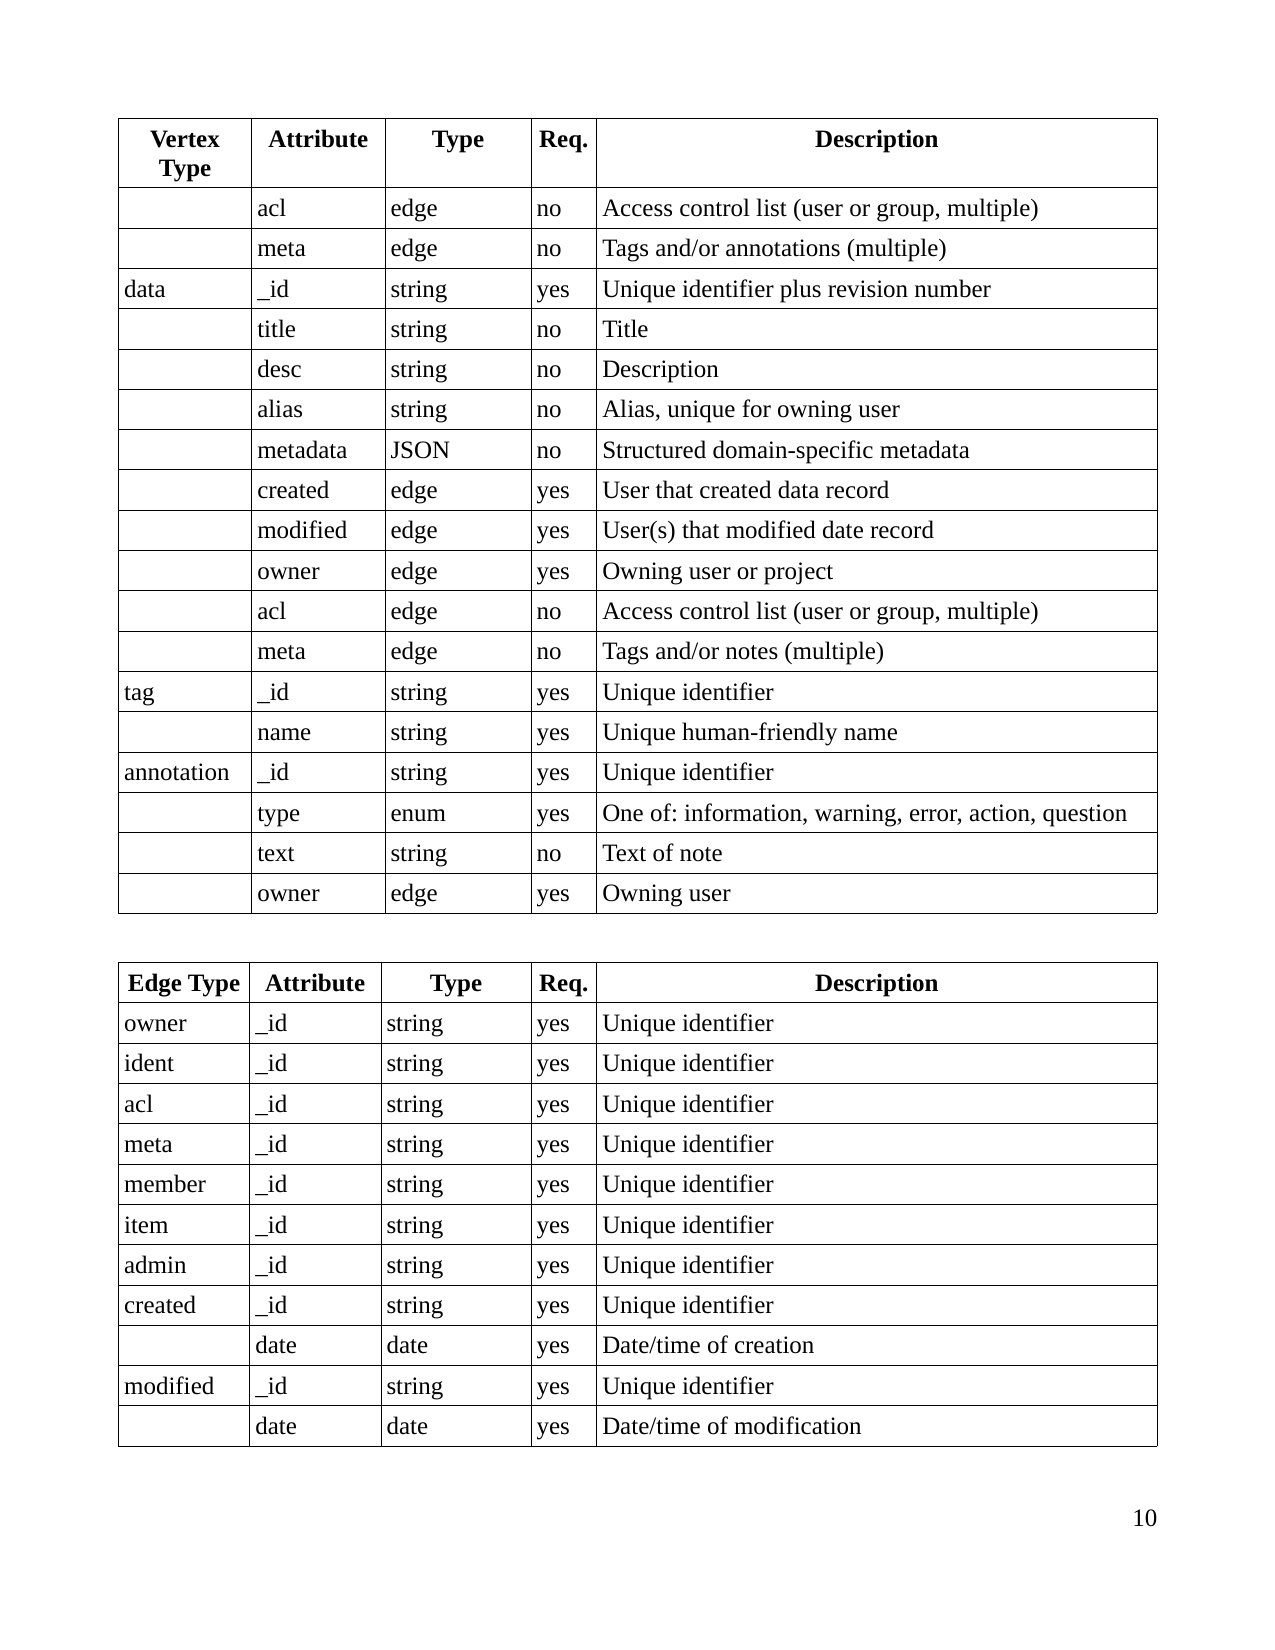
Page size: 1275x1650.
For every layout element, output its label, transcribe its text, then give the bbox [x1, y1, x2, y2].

table_cell Unique identifier plus revision number [597, 269, 1157, 308]
table_cell yes [532, 551, 596, 590]
table_cell Owning user [597, 874, 1157, 913]
table_cell [119, 470, 251, 510]
table_cell _id [252, 672, 385, 711]
table_cell meta [252, 229, 385, 268]
table_cell string [382, 1245, 531, 1284]
table_cell admin [119, 1245, 249, 1284]
table_cell alias [252, 390, 385, 429]
table_cell yes [532, 1124, 596, 1163]
table_cell _id [252, 269, 385, 308]
table_cell string [382, 1044, 531, 1083]
table_header Type [382, 963, 531, 1002]
table_cell Unique identifier [597, 753, 1157, 792]
table_cell yes [532, 672, 596, 711]
table_cell type [252, 793, 385, 832]
table_cell [119, 591, 251, 631]
table_cell no [532, 188, 596, 227]
table_cell yes [532, 1165, 596, 1204]
table_cell Structured domain-specific metadata [597, 430, 1157, 469]
table_cell yes [532, 1003, 596, 1043]
table_cell date [382, 1406, 531, 1446]
table_cell no [532, 430, 596, 469]
table_cell [119, 833, 251, 872]
table_cell yes [532, 793, 596, 832]
table_cell title [252, 309, 385, 348]
table_cell _id [250, 1366, 381, 1405]
table_cell owner [252, 874, 385, 913]
table_cell data [119, 269, 251, 308]
table_cell string [386, 672, 531, 711]
table_cell no [532, 229, 596, 268]
table_cell string [386, 309, 531, 348]
table_cell string [386, 350, 531, 389]
table_cell yes [532, 1286, 596, 1325]
table_cell tag [119, 672, 251, 711]
table_cell [119, 874, 251, 913]
table_cell Owning user or project [597, 551, 1157, 590]
table_cell meta [252, 632, 385, 671]
table_cell [119, 1326, 249, 1365]
table_cell User that created data record [597, 470, 1157, 510]
table_cell User(s) that modified date record [597, 511, 1157, 550]
table_cell string [386, 833, 531, 872]
table_cell _id [250, 1003, 381, 1043]
table_cell JSON [386, 430, 531, 469]
table_cell Unique identifier [597, 1084, 1157, 1123]
table_cell [119, 632, 251, 671]
table_cell acl [252, 591, 385, 631]
table_cell Unique identifier [597, 1124, 1157, 1163]
table_cell [119, 1406, 249, 1446]
table_cell One of: information, warning, error, action, question [597, 793, 1157, 832]
table_cell Text of note [597, 833, 1157, 872]
table_cell text [252, 833, 385, 872]
table_cell item [119, 1205, 249, 1244]
table_cell yes [532, 1044, 596, 1083]
table_cell modified [119, 1366, 249, 1405]
table_cell created [252, 470, 385, 510]
table_cell no [532, 309, 596, 348]
table_header Req. [532, 963, 596, 1002]
table_cell yes [532, 1245, 596, 1284]
table_header Req. [532, 119, 596, 187]
table_cell string [386, 390, 531, 429]
table_cell member [119, 1165, 249, 1204]
table_cell owner [119, 1003, 249, 1043]
table_cell [119, 229, 251, 268]
table_cell Access control list (user or group, multiple) [597, 591, 1157, 631]
table_cell yes [532, 1326, 596, 1365]
table_cell string [382, 1165, 531, 1204]
table_header Description [597, 963, 1157, 1002]
table_cell Description [597, 350, 1157, 389]
table_cell string [386, 269, 531, 308]
table_cell edge [386, 188, 531, 227]
table_cell string [382, 1366, 531, 1405]
table_cell Unique identifier [597, 1003, 1157, 1043]
table_cell Tags and/or notes (multiple) [597, 632, 1157, 671]
table_cell owner [252, 551, 385, 590]
table_header Edge Type [119, 963, 249, 1002]
table_cell string [382, 1003, 531, 1043]
table_cell [119, 712, 251, 752]
table_cell Access control list (user or group, multiple) [597, 188, 1157, 227]
table_cell date [250, 1326, 381, 1365]
table_cell [119, 793, 251, 832]
table_cell _id [250, 1165, 381, 1204]
table_cell date [250, 1406, 381, 1446]
table_cell Title [597, 309, 1157, 348]
table_cell yes [532, 1205, 596, 1244]
table_cell string [382, 1205, 531, 1244]
table_header Attribute [252, 119, 385, 187]
table_cell yes [532, 753, 596, 792]
table_cell edge [386, 470, 531, 510]
table_cell meta [119, 1124, 249, 1163]
table_header Attribute [250, 963, 381, 1002]
table_cell no [532, 632, 596, 671]
table_cell enum [386, 793, 531, 832]
table_cell date [382, 1326, 531, 1365]
table_cell _id [250, 1245, 381, 1284]
table_cell Date/time of creation [597, 1326, 1157, 1365]
table_cell edge [386, 229, 531, 268]
table_cell _id [250, 1286, 381, 1325]
table_cell yes [532, 874, 596, 913]
table_cell no [532, 833, 596, 872]
table_cell Unique human-friendly name [597, 712, 1157, 752]
table_cell string [382, 1084, 531, 1123]
table_cell Tags and/or annotations (multiple) [597, 229, 1157, 268]
table_cell Unique identifier [597, 672, 1157, 711]
table_cell [119, 430, 251, 469]
table_cell created [119, 1286, 249, 1325]
table_cell no [532, 350, 596, 389]
table_cell _id [250, 1124, 381, 1163]
table_cell string [386, 712, 531, 752]
table_cell [119, 188, 251, 227]
table_cell edge [386, 591, 531, 631]
table_cell yes [532, 269, 596, 308]
table_cell string [382, 1124, 531, 1163]
table_cell acl [252, 188, 385, 227]
table_cell string [386, 753, 531, 792]
table_cell [119, 511, 251, 550]
table_cell _id [252, 753, 385, 792]
table_cell [119, 350, 251, 389]
table_cell yes [532, 470, 596, 510]
table_header Description [597, 119, 1157, 187]
table_cell yes [532, 712, 596, 752]
table_cell yes [532, 1406, 596, 1446]
table_cell yes [532, 511, 596, 550]
table_cell annotation [119, 753, 251, 792]
table_cell no [532, 591, 596, 631]
table_cell modified [252, 511, 385, 550]
table_cell [119, 390, 251, 429]
table_cell Unique identifier [597, 1165, 1157, 1204]
table_cell acl [119, 1084, 249, 1123]
table_cell ident [119, 1044, 249, 1083]
table_cell yes [532, 1366, 596, 1405]
table_cell [119, 309, 251, 348]
table_cell Unique identifier [597, 1205, 1157, 1244]
table_cell yes [532, 1084, 596, 1123]
table_cell name [252, 712, 385, 752]
table_cell edge [386, 632, 531, 671]
table_cell Unique identifier [597, 1245, 1157, 1284]
table_cell string [382, 1286, 531, 1325]
table_cell metadata [252, 430, 385, 469]
table_header Type [386, 119, 531, 187]
table_cell _id [250, 1205, 381, 1244]
table_cell edge [386, 511, 531, 550]
table_cell edge [386, 551, 531, 590]
table_cell edge [386, 874, 531, 913]
table_cell desc [252, 350, 385, 389]
table_cell [119, 551, 251, 590]
table_cell Unique identifier [597, 1286, 1157, 1325]
table_cell Date/time of modification [597, 1406, 1157, 1446]
table_header Vertex Type [119, 119, 251, 187]
table_cell _id [250, 1044, 381, 1083]
table_cell Unique identifier [597, 1044, 1157, 1083]
table_cell Unique identifier [597, 1366, 1157, 1405]
table_cell Alias, unique for owning user [597, 390, 1157, 429]
table_cell no [532, 390, 596, 429]
table_cell _id [250, 1084, 381, 1123]
